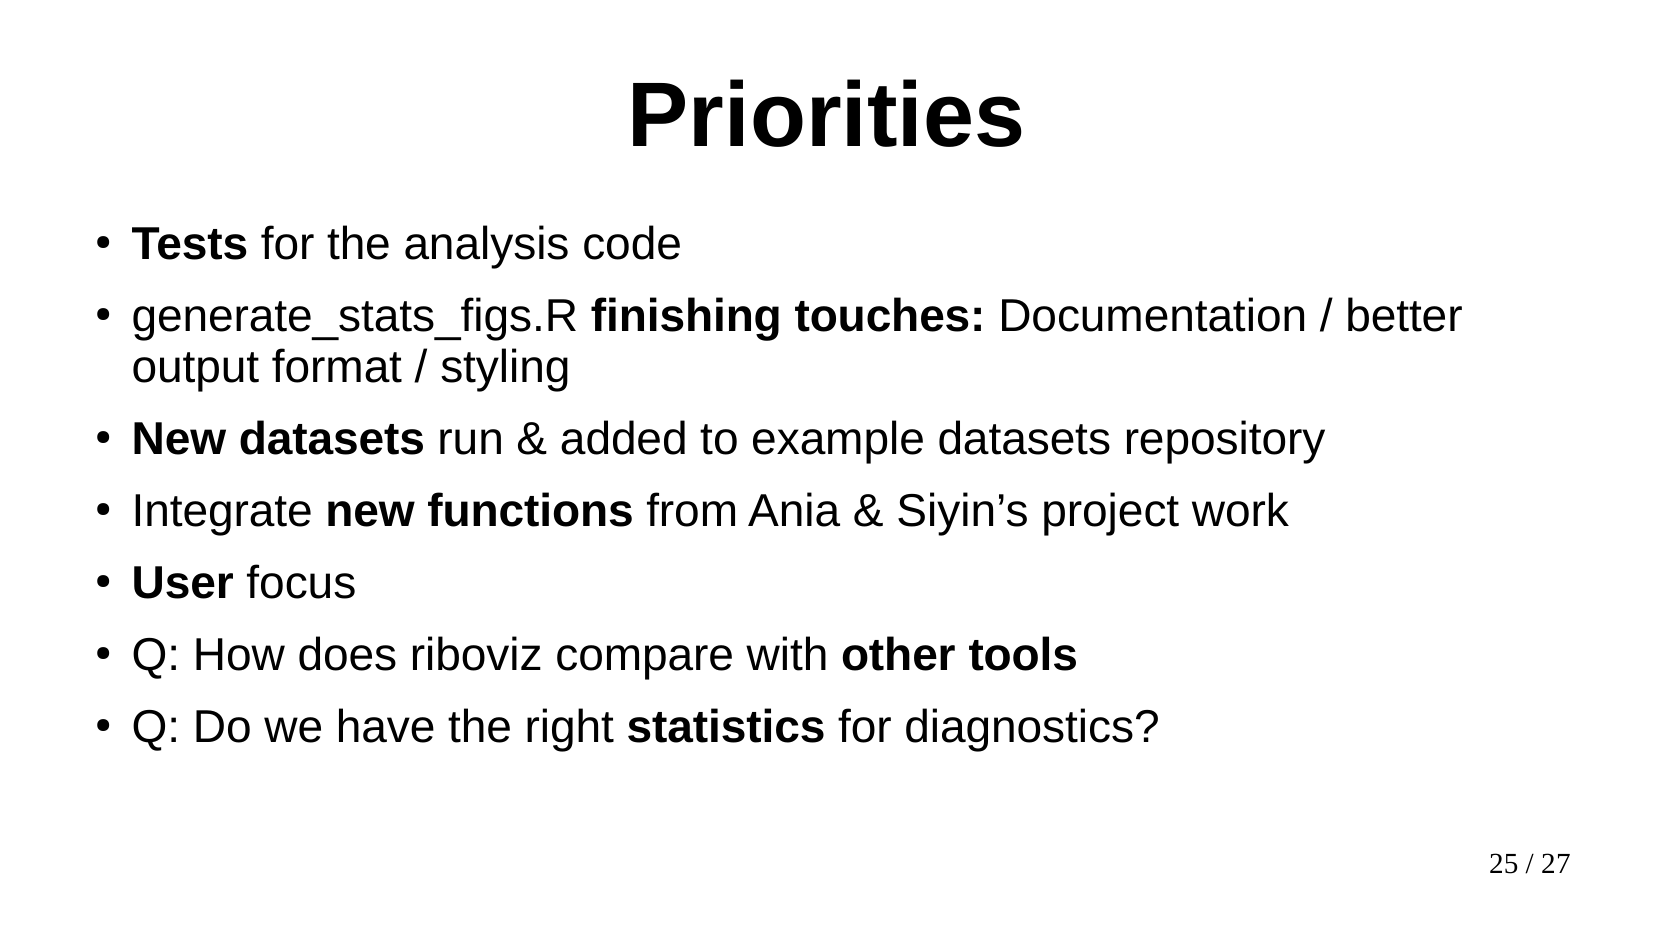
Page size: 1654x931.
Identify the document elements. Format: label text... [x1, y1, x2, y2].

title Priorities [82, 37, 1571, 193]
list Tests for the analysis code generate_stats_figs.R finishing touches: Documentation / better output format / styling New datasets run & added to example datasets repository Integrate new functions from Ania & Siyin’s project work User focus Q: How does riboviz compare with other tools Q: Do we have the right statistics for diagnostics? [82, 217, 1571, 758]
